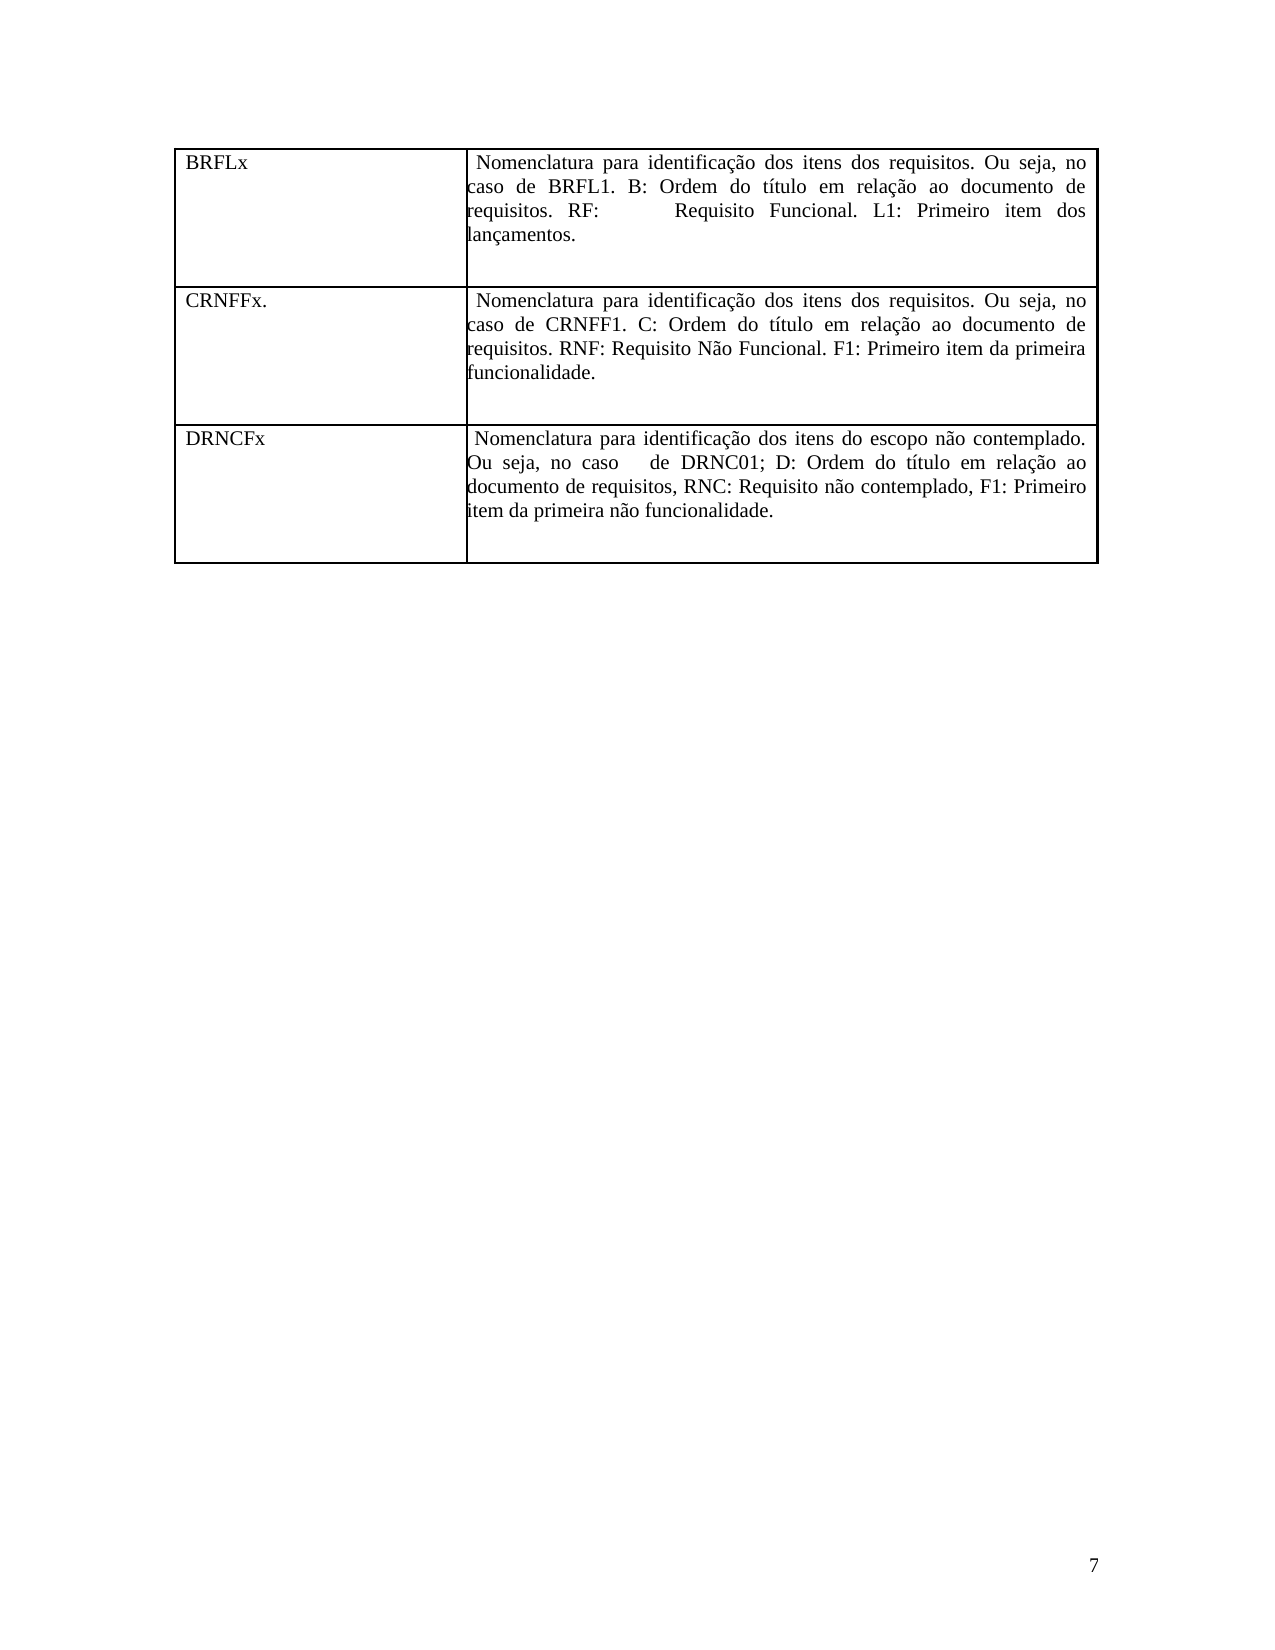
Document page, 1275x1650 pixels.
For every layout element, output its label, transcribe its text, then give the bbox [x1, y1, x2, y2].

table_cell CRNFFx. [176, 288, 466, 424]
table_cell BRFLx [176, 150, 466, 286]
table_cell DRNCFx [176, 426, 466, 562]
table_cell Nomenclatura para identificação dos itens do escopo não contemplado. Ou seja, no caso de DRNC01; D: Ordem do título em relação ao documento de requisitos, RNC: Requisito não contemplado, F1: Primeiro item da primeira não funcionalidade. [468, 426, 1096, 562]
table_cell Nomenclatura para identificação dos itens dos requisitos. Ou seja, no caso de BRFL1. B: Ordem do título em relação ao documento de requisitos. RF: Requisito Funcional. L1: Primeiro item dos lançamentos. [468, 150, 1096, 286]
table_cell Nomenclatura para identificação dos itens dos requisitos. Ou seja, no caso de CRNFF1. C: Ordem do título em relação ao documento de requisitos. RNF: Requisito Não Funcional. F1: Primeiro item da primeira funcionalidade. [468, 288, 1096, 424]
